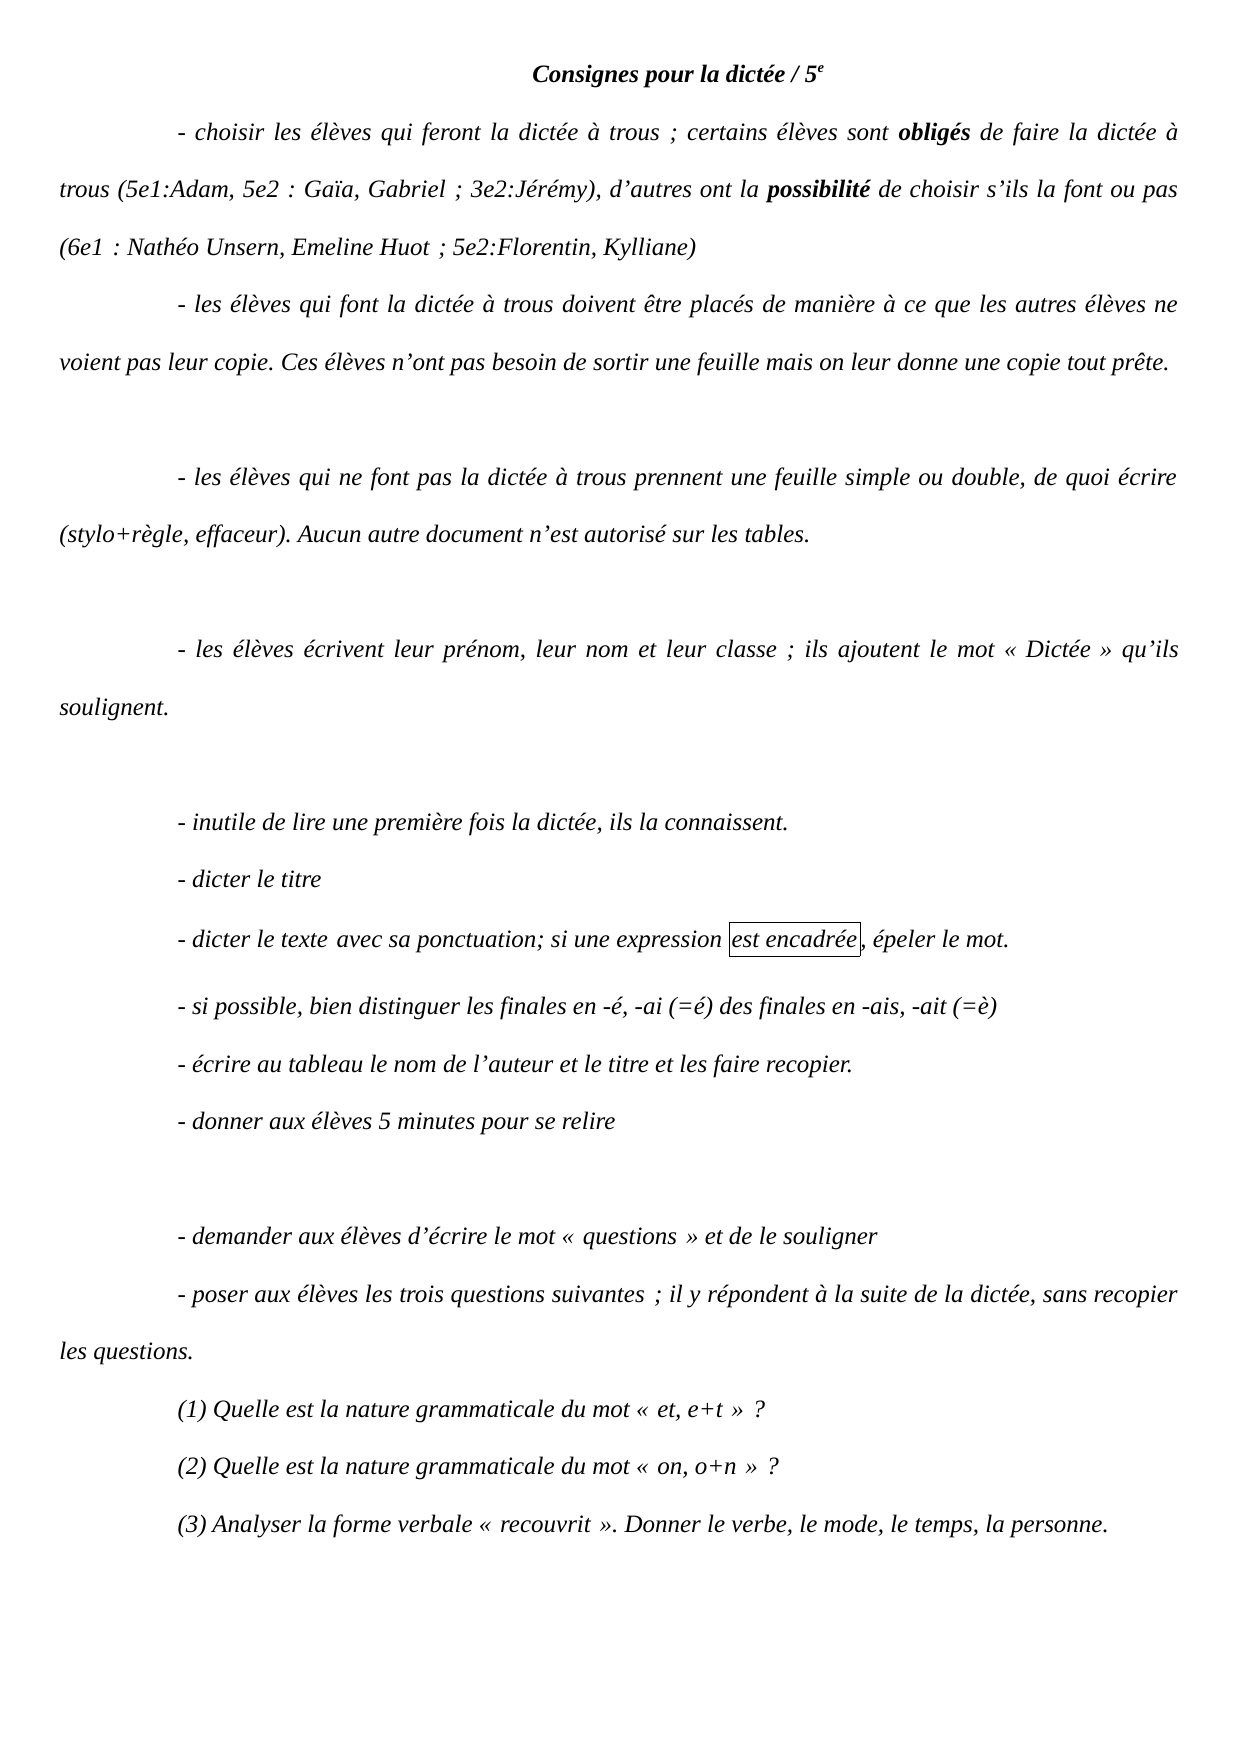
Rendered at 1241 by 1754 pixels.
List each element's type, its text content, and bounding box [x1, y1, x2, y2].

text - écrire au tableau le nom de l’auteur et le titre et les faire recopier. [59, 1049, 1181, 1077]
text - choisir les élèves qui feront la dictée à trous ; certains élèves sont obligés de faire la dictée à trous (5e1:Adam, 5e2 : Gaïa, Gabriel ; 3e2:Jérémy), d’autres ont la possibilité de choisir s’ils la font ou pas (6e1 : Nathéo Unsern, Emeline Huot ; 5e2:Florentin, Kylliane) [59, 117, 1181, 260]
text - dicter le titre [59, 864, 1181, 893]
text - les élèves qui ne font pas la dictée à trous prennent une feuille simple ou double, de quoi écrire (stylo+règle, effaceur). Aucun autre document n’est autorisé sur les tables. [59, 462, 1181, 548]
text - dicter le texte avec sa ponctuation; si une expression [59, 922, 729, 956]
text est encadrée [730, 923, 860, 956]
text (2) Quelle est la nature grammaticale du mot « on, o+n » ? [59, 1451, 1181, 1480]
text - si possible, bien distinguer les finales en -é, -ai (=é) des finales en -ais, -ait (=è) [59, 991, 1181, 1020]
text - donner aux élèves 5 minutes pour se relire [59, 1106, 1181, 1135]
text , épeler le mot. [861, 922, 1181, 956]
text - poser aux élèves les trois questions suivantes ; il y répondent à la suite de la dictée, sans recopier les questions. [59, 1279, 1181, 1365]
text - demander aux élèves d’écrire le mot « questions » et de le souligner [59, 1221, 1181, 1250]
text Consignes pour la dictée / 5e [59, 59, 1181, 88]
text (3) Analyser la forme verbale « recouvrit ». Donner le verbe, le mode, le temps, la personne. [59, 1509, 1181, 1537]
text (1) Quelle est la nature grammaticale du mot « et, e+t » ? [59, 1394, 1181, 1422]
text - inutile de lire une première fois la dictée, ils la connaissent. [59, 807, 1181, 835]
text - les élèves qui font la dictée à trous doivent être placés de manière à ce que les autres élèves ne voient pas leur copie. Ces élèves n’ont pas besoin de sortir une feuille mais on leur donne une copie tout prête. [59, 289, 1181, 375]
text - les élèves écrivent leur prénom, leur nom et leur classe ; ils ajoutent le mot « Dictée » qu’ils soulignent. [59, 634, 1181, 720]
